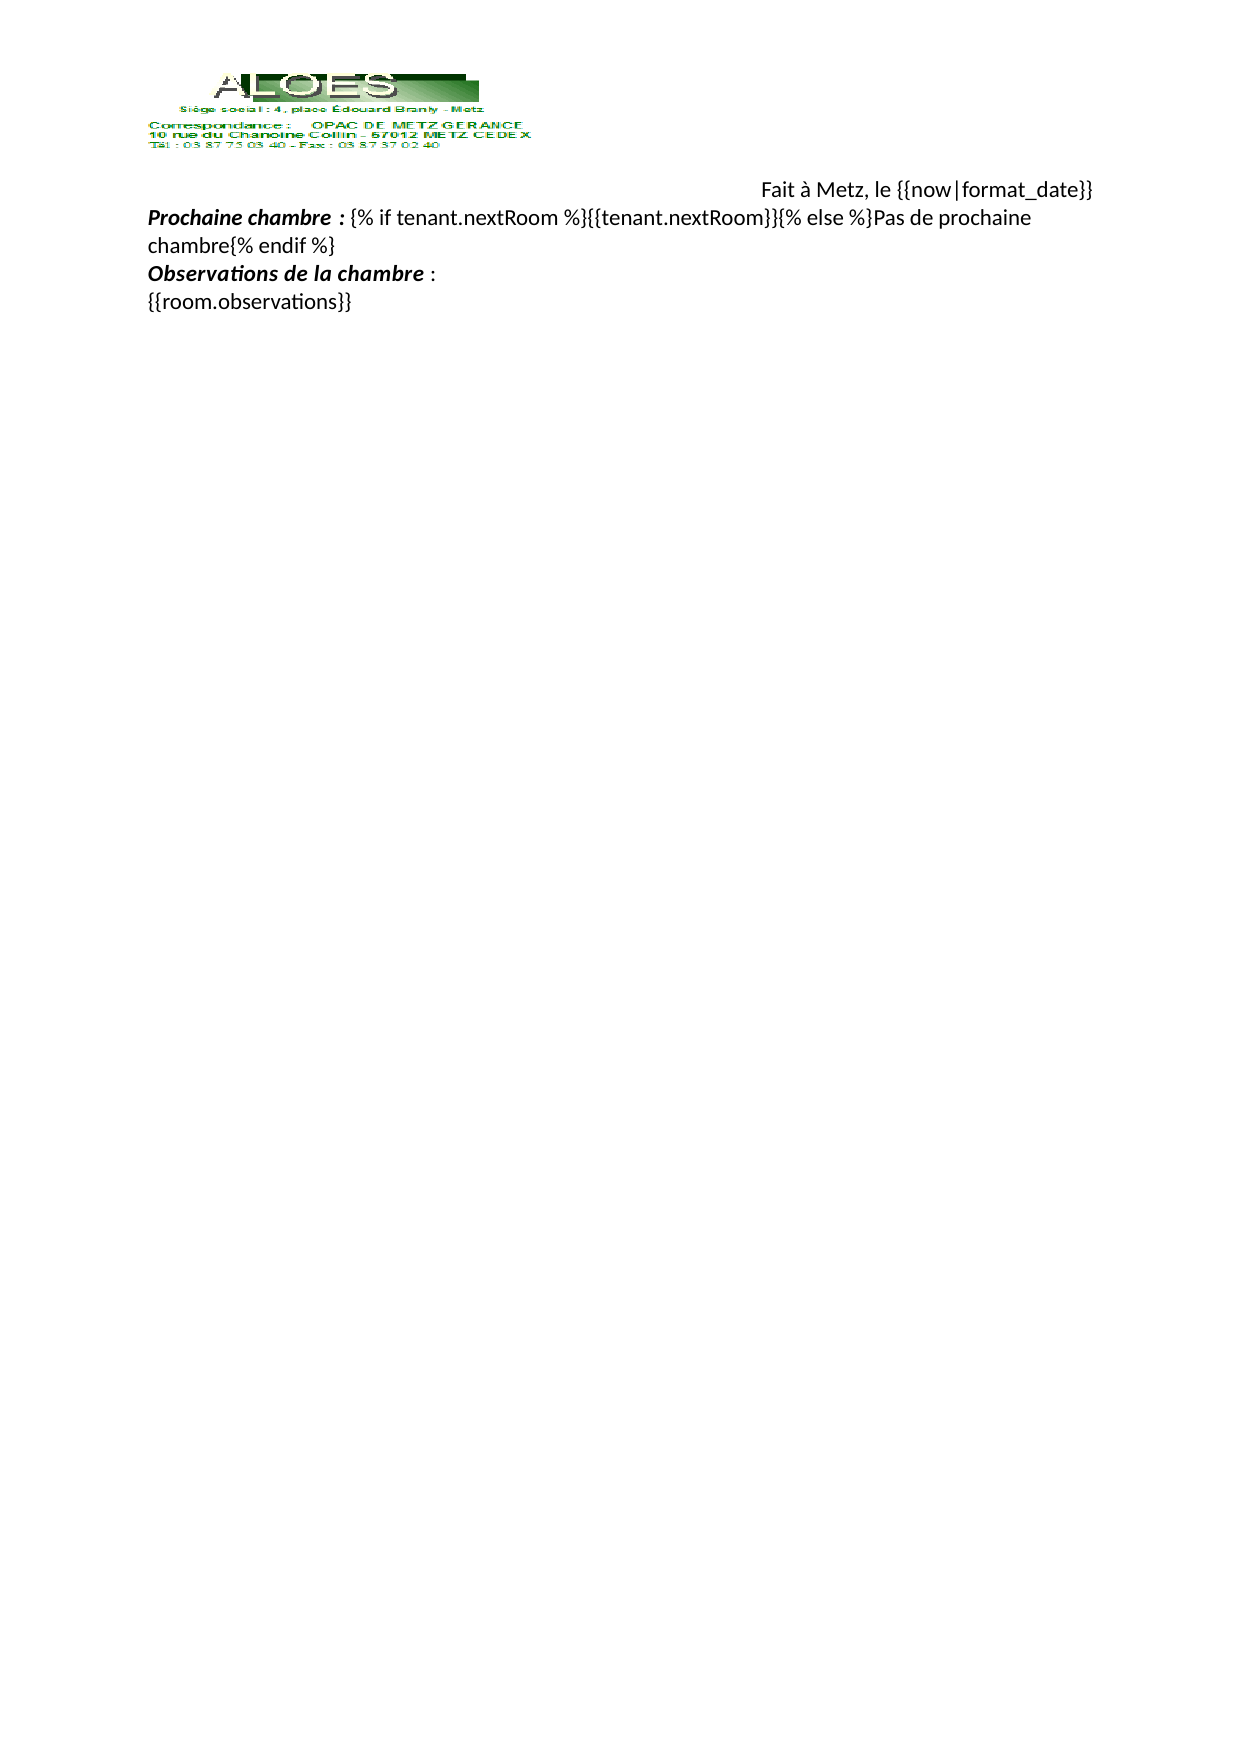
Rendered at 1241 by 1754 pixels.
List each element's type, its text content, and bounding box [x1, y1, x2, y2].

text Observations de la chambre : [148, 259, 1093, 287]
text {{room.observations}} [148, 287, 1093, 315]
text Prochaine chambre : {% if tenant.nextRoom %}{{tenant.nextRoom}}{% else %}Pas de prochaine chambre{% endif %} [148, 203, 1093, 259]
picture [147, 73, 536, 151]
